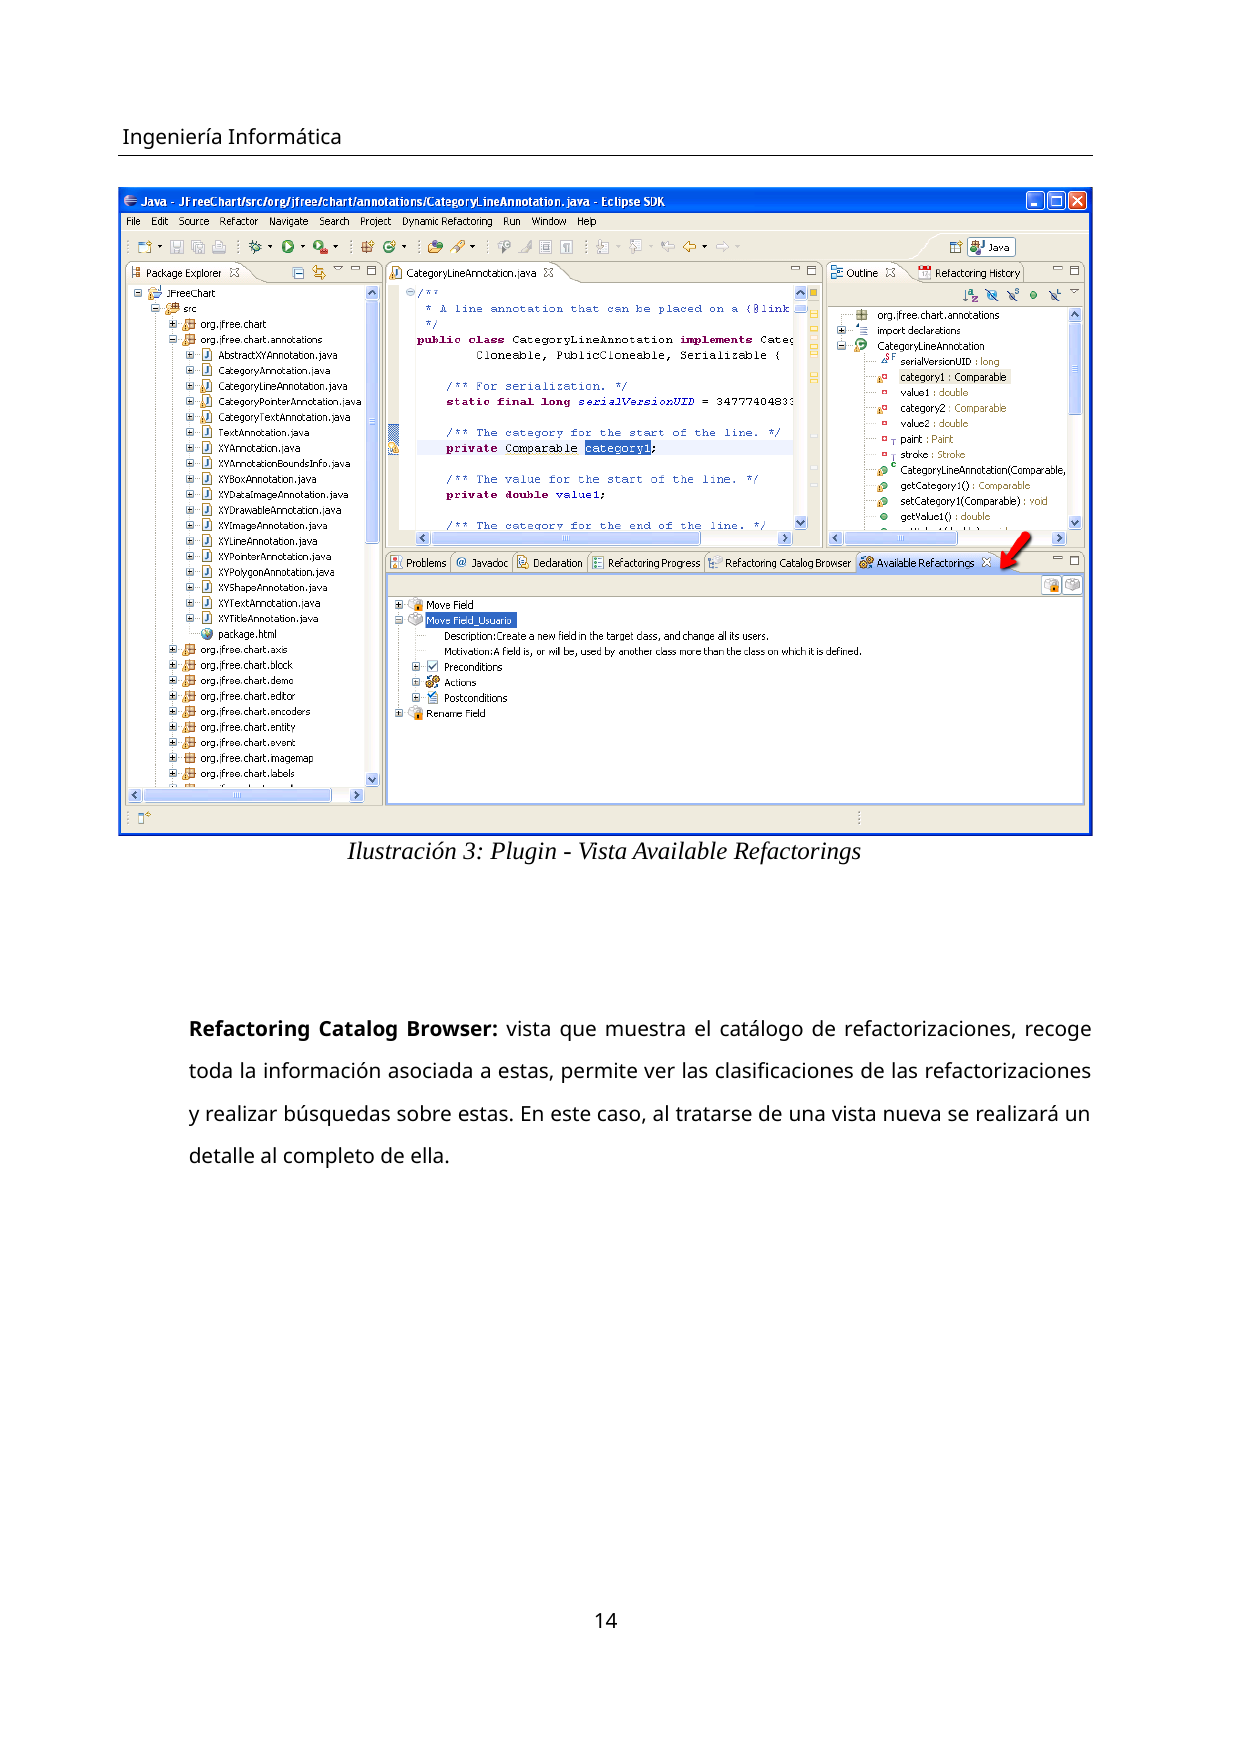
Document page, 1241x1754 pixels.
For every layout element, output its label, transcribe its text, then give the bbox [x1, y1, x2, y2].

picture [118, 187, 1093, 836]
text Ilustración 3: Plugin - Vista Available Refactorings [118, 836, 1093, 864]
text Refactoring Catalog Browser: vista que muestra el catálogo de refactorizaciones, recoge toda la información asociada a estas, permite ver las clasificaciones de las refactorizaciones y realizar búsquedas sobre estas. En este caso, al tratarse de una vista nueva se realizará un detalle al completo de ella. [188, 1014, 1093, 1170]
